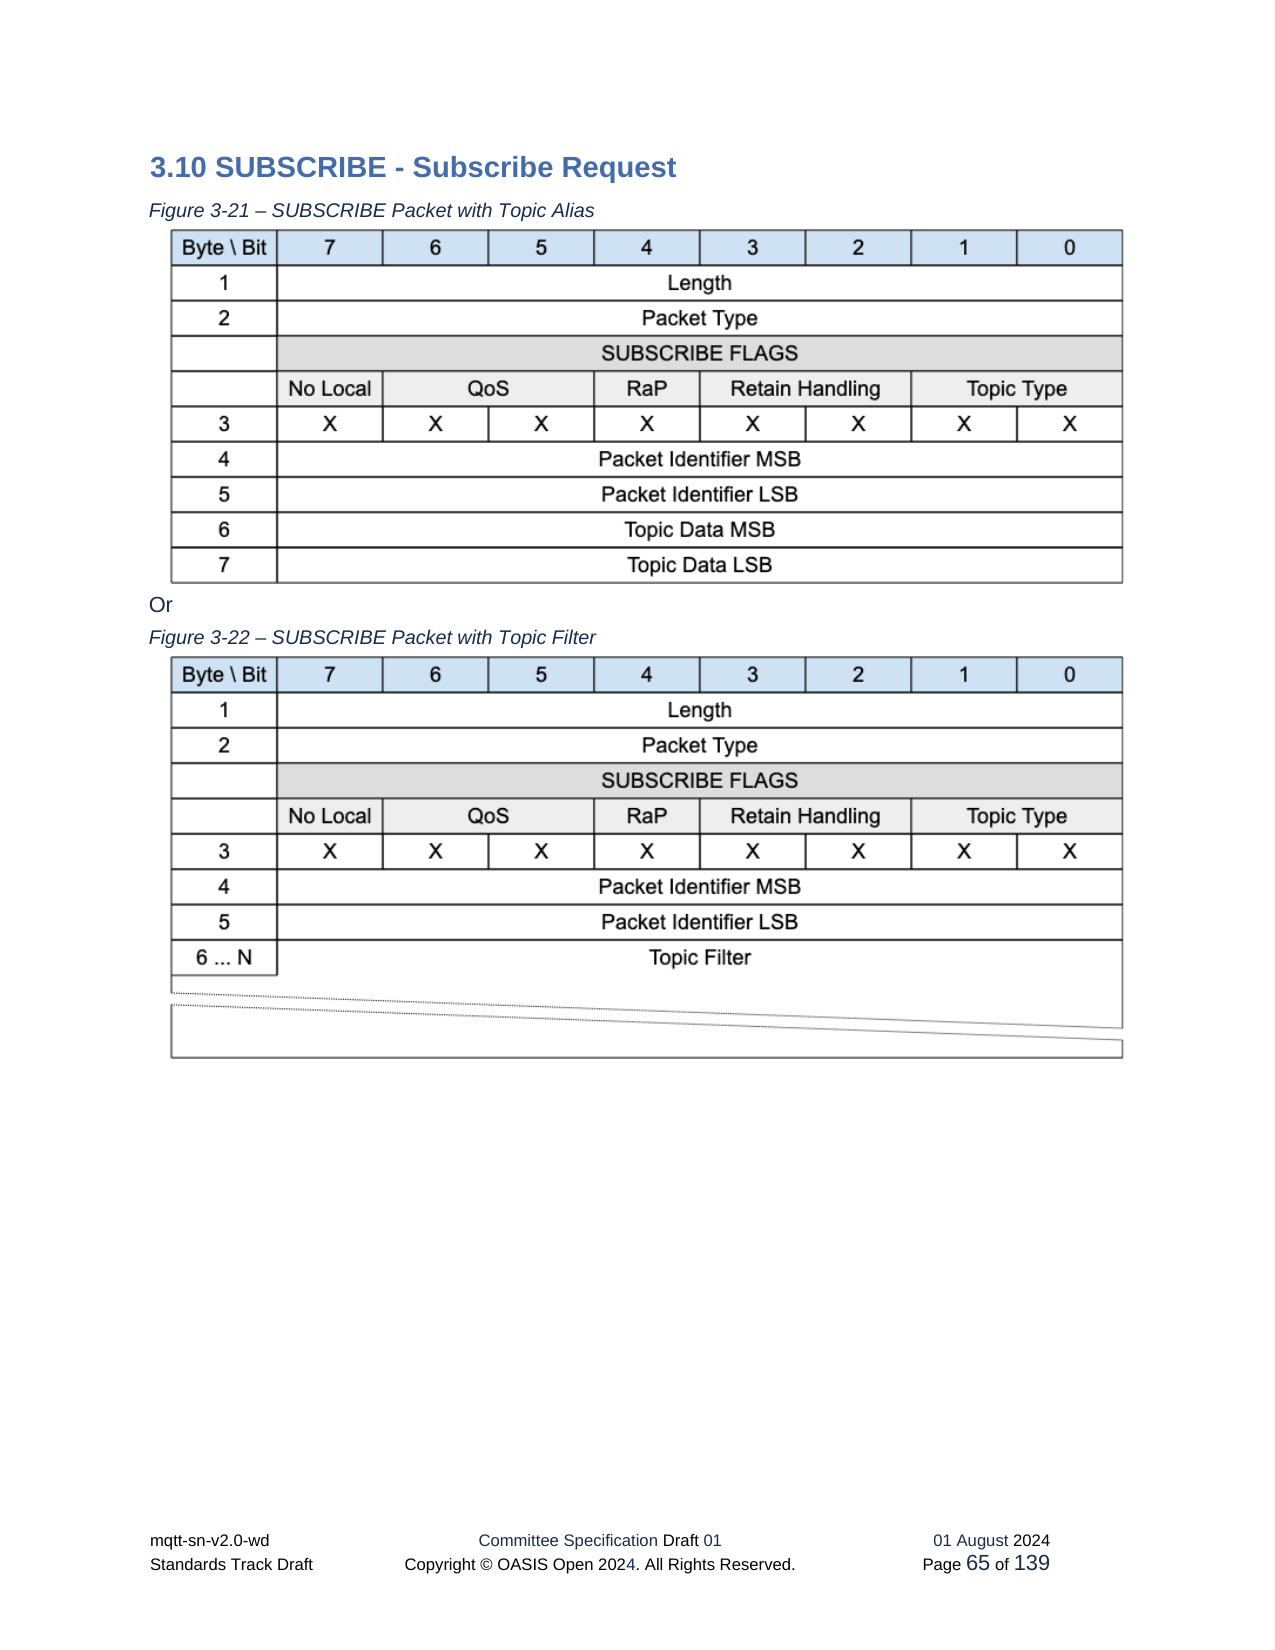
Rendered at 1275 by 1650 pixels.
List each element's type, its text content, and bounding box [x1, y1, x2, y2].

text Figure 3-22 – SUBSCRIBE Packet with Topic Filter [148, 626, 1124, 648]
text Figure 3-21 – SUBSCRIBE Packet with Topic Alias [148, 198, 1124, 221]
text Or [148, 592, 1124, 617]
subtitle 3.10 SUBSCRIBE - Subscribe Request [150, 150, 1124, 183]
picture [148, 229, 1124, 584]
picture [148, 656, 1124, 1059]
